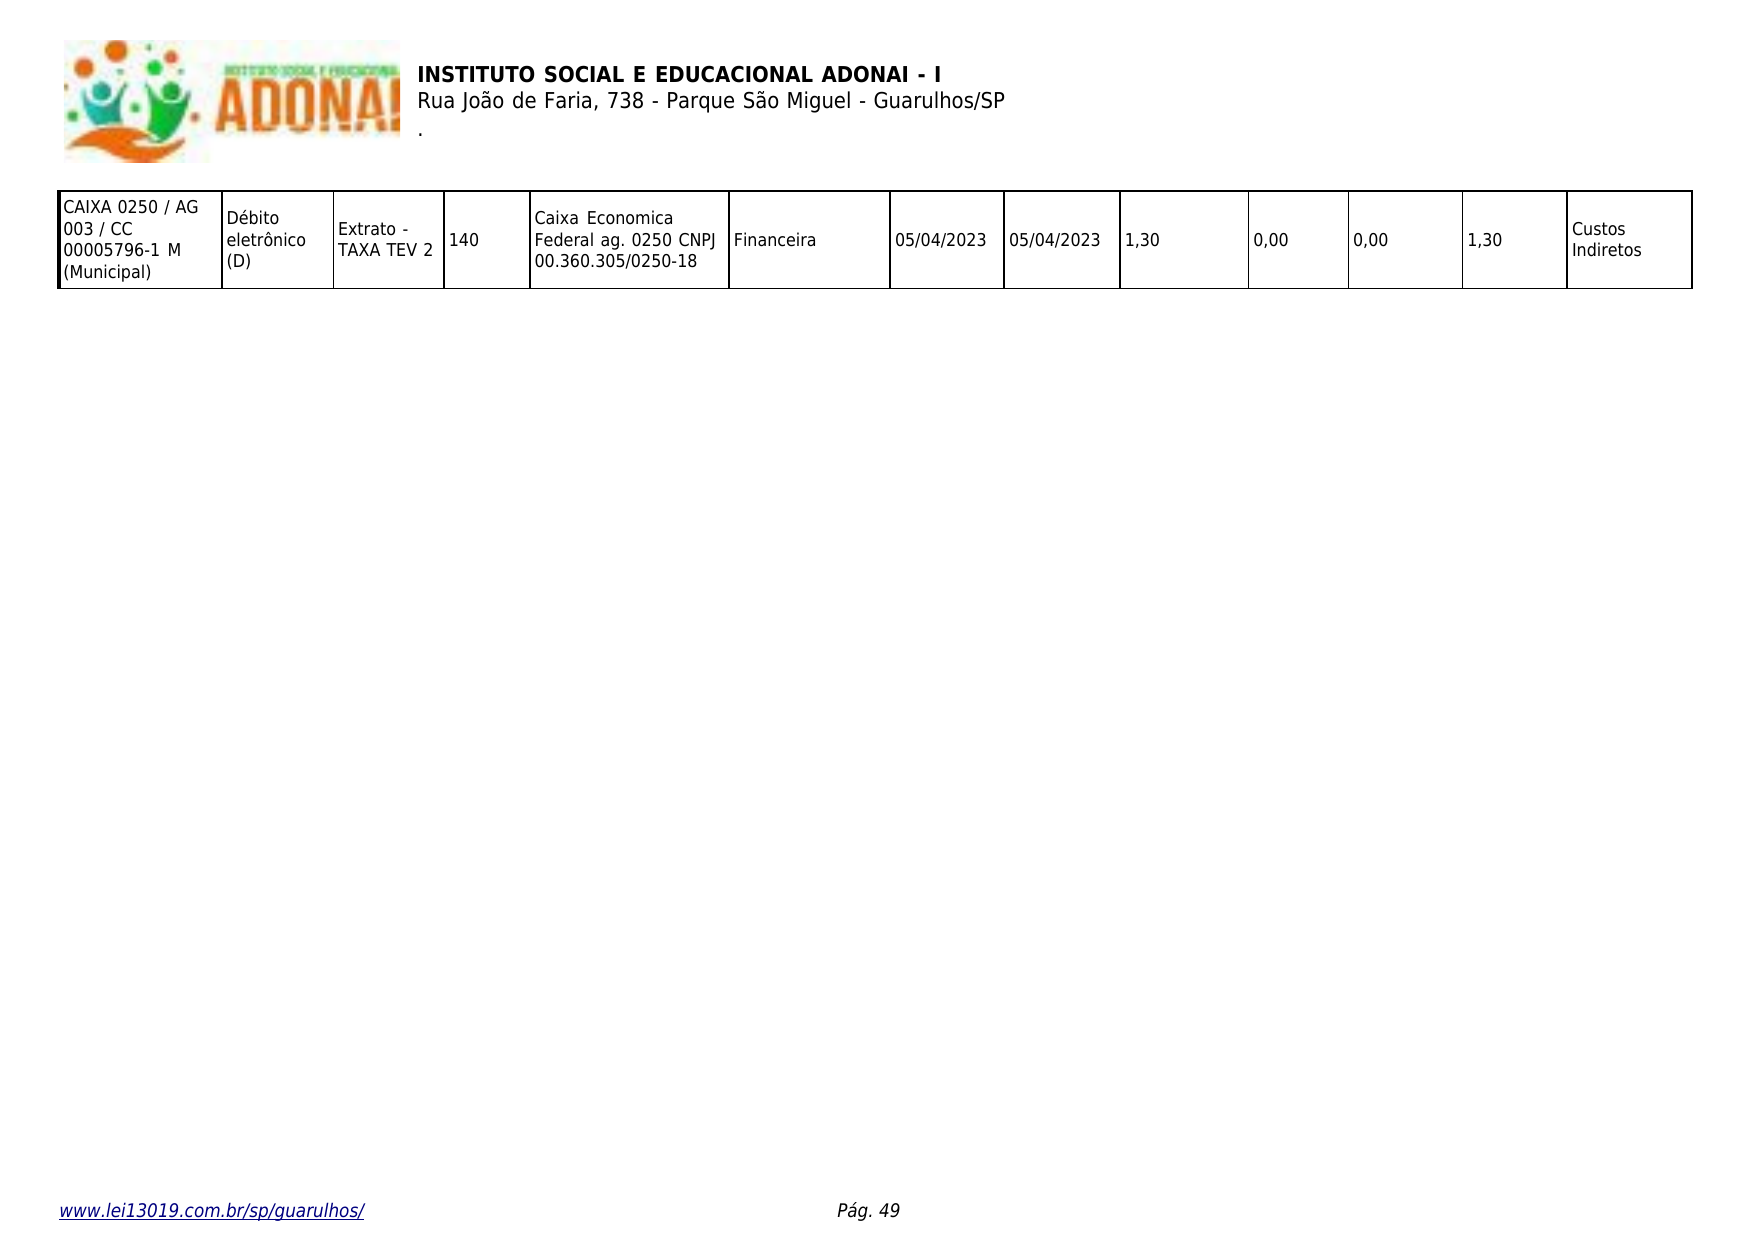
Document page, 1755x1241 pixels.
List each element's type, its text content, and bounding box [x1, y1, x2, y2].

table_cell Custos Indiretos [1568, 192, 1691, 287]
table_cell Extrato - TAXA TEV 2 [334, 192, 443, 287]
table_cell 0,00 [1249, 192, 1348, 287]
table_cell 05/04/2023 [1005, 192, 1119, 287]
table_cell CAIXA 0250 / AG 003 / CC 00005796-1 M (Municipal) [61, 192, 221, 287]
table_cell 05/04/2023 [891, 192, 1003, 287]
table_cell Caixa Economica Federal ag. 0250 CNPJ 00.360.305/0250-18 [531, 192, 728, 287]
table_cell 1,30 [1121, 192, 1248, 287]
table_cell 0,00 [1349, 192, 1462, 287]
table_cell Débito eletrônico (D) [223, 192, 333, 287]
table_cell 140 [445, 192, 529, 287]
table_cell 1,30 [1463, 192, 1566, 287]
table_cell Financeira [730, 192, 889, 287]
